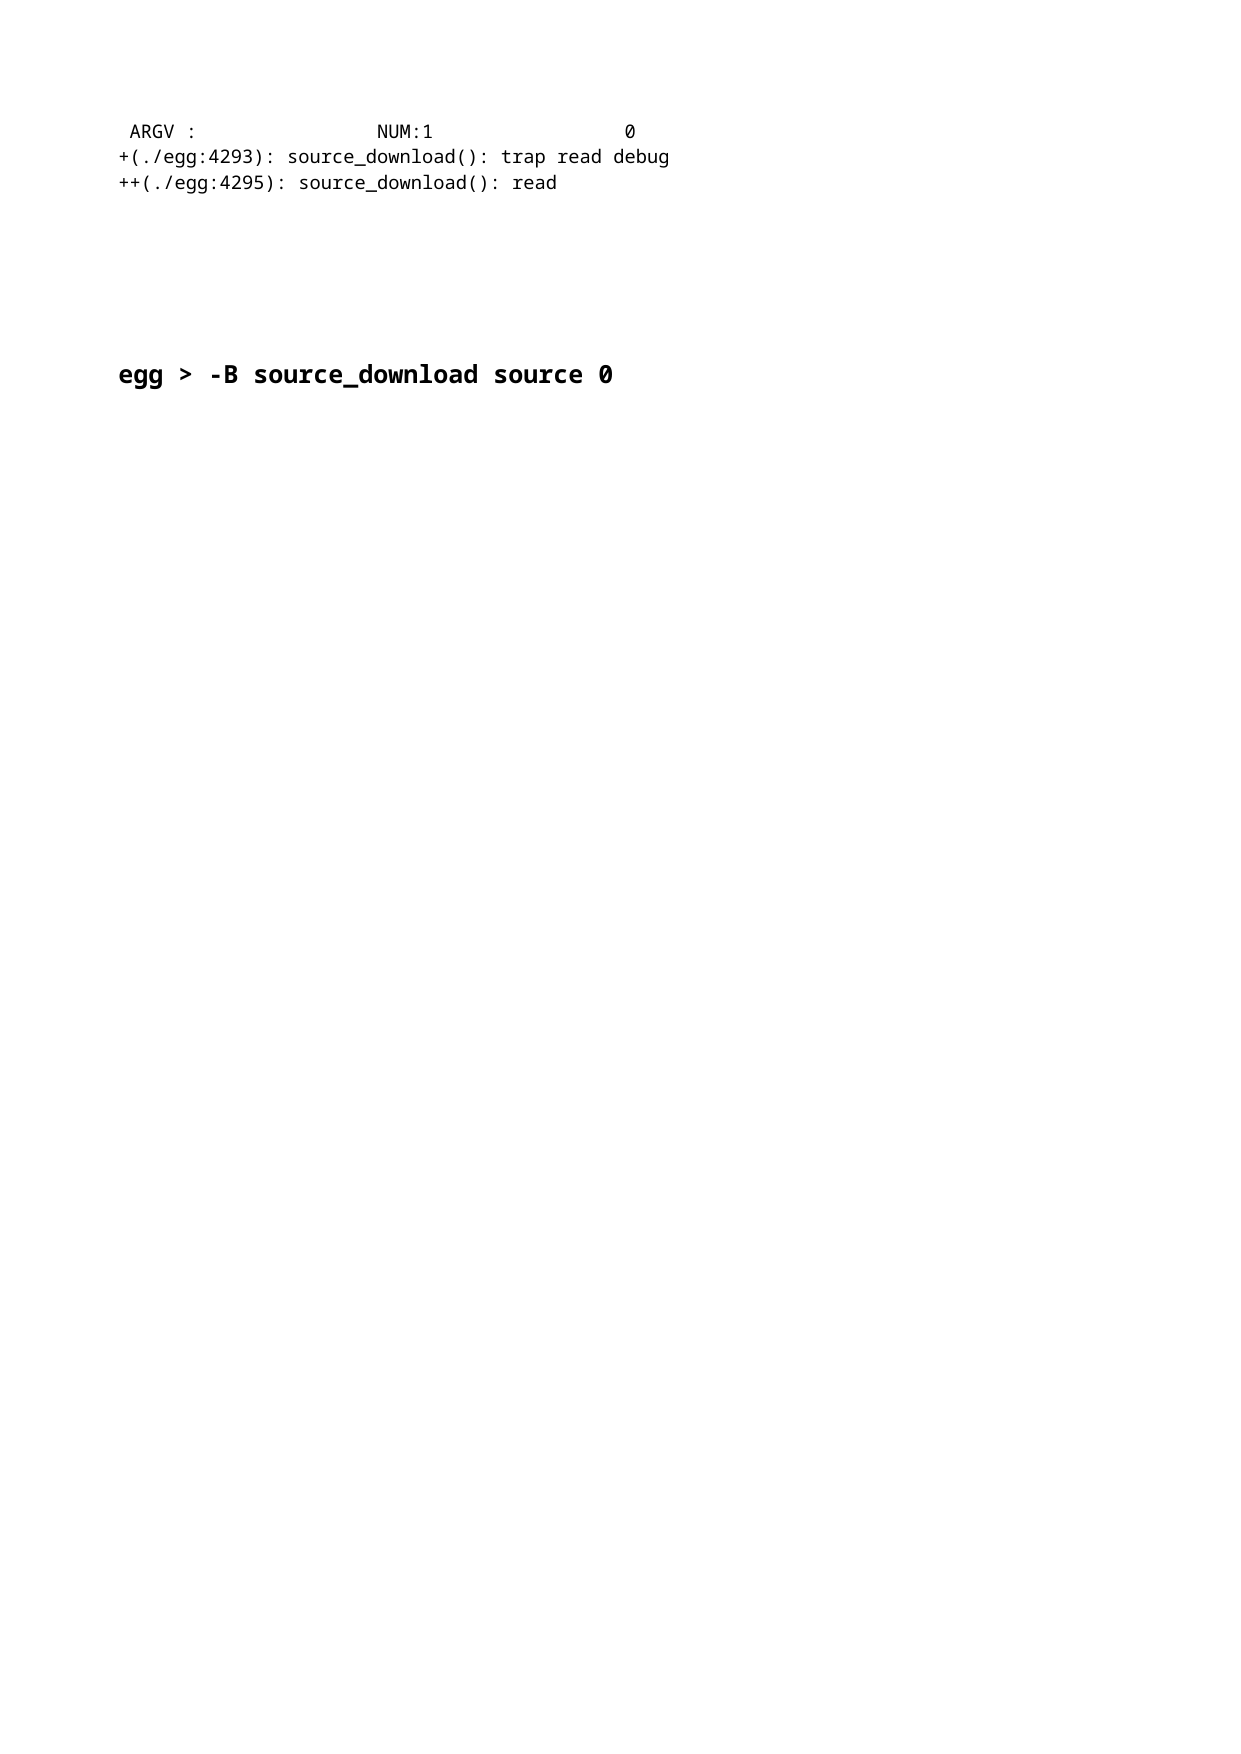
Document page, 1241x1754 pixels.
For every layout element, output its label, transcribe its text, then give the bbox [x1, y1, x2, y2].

text ++(./egg:4295): source_download(): read [118, 169, 1122, 195]
text ARGV : NUM:1 0 [118, 118, 1122, 144]
text +(./egg:4293): source_download(): trap read debug [118, 144, 1122, 169]
text egg > -B source_download source 0 [118, 356, 1122, 391]
